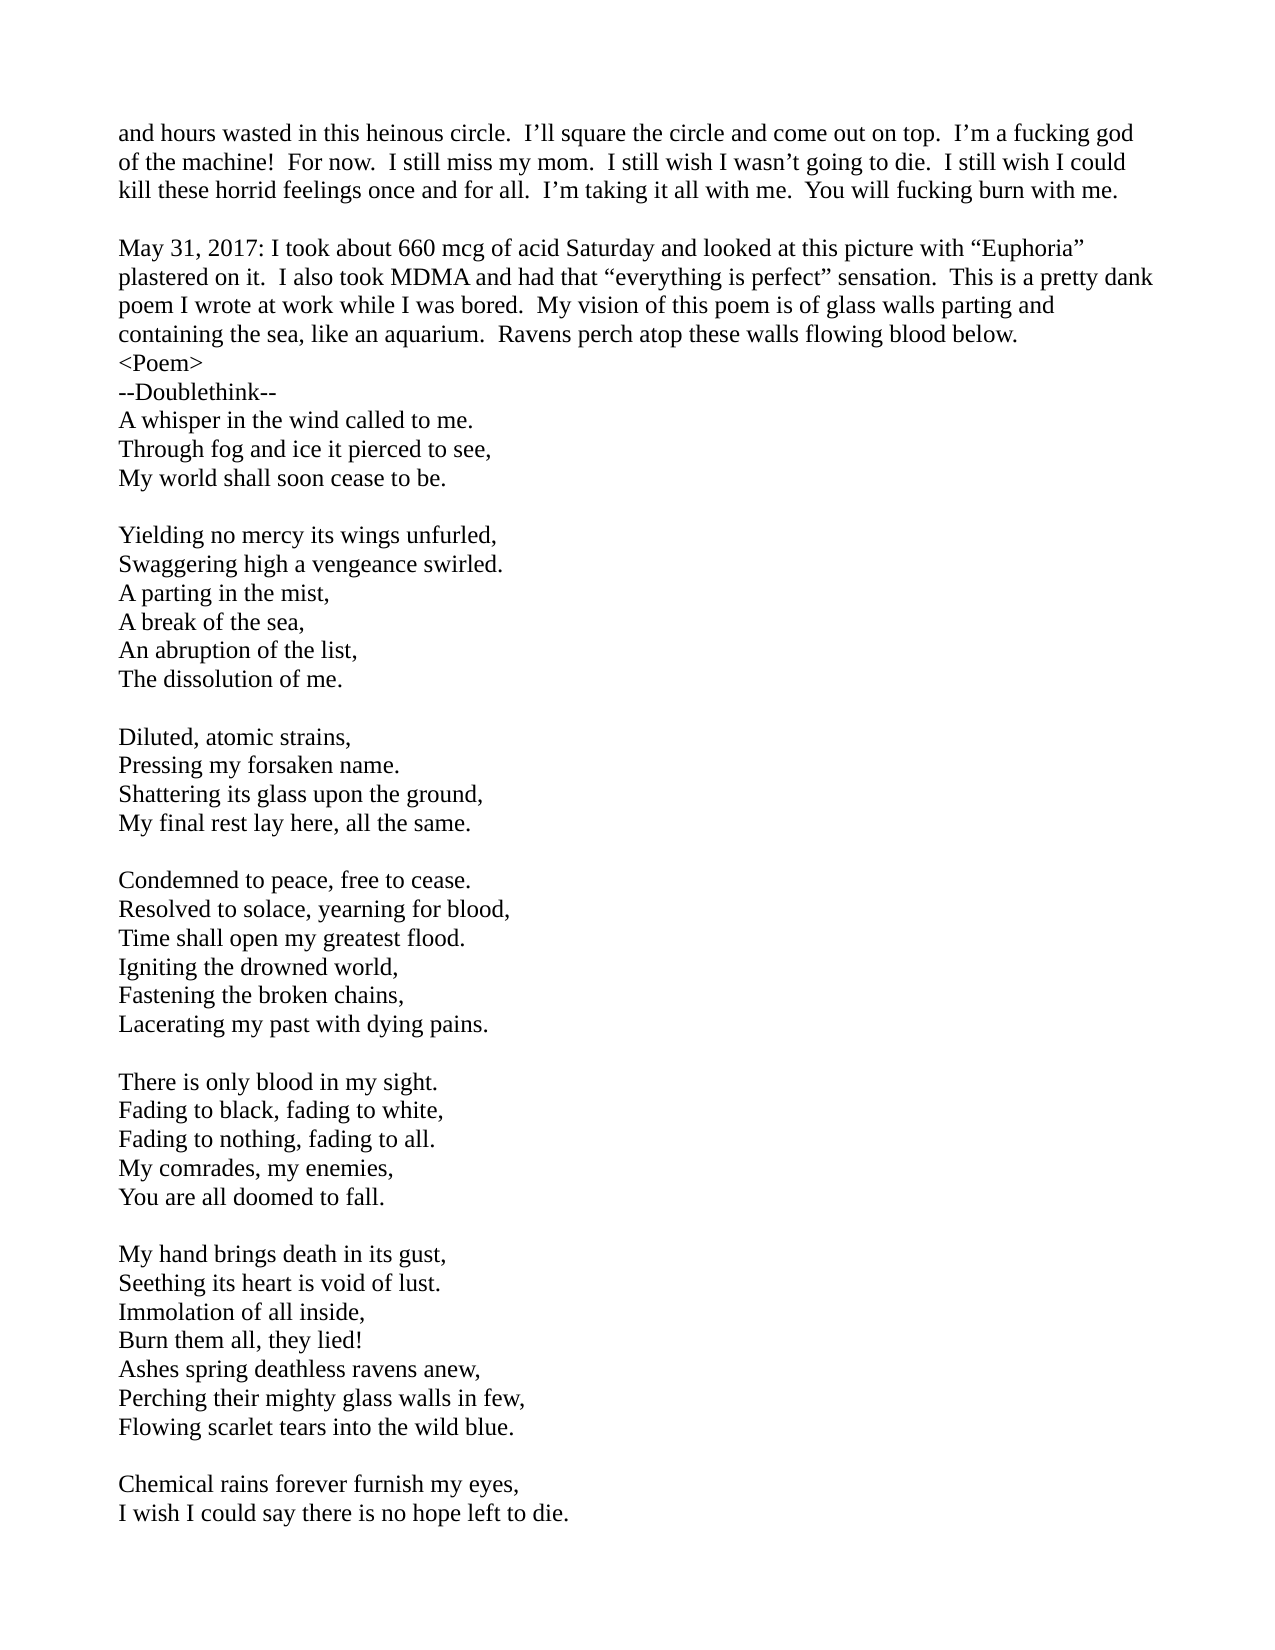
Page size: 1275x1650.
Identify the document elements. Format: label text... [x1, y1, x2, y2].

text I wish I could say there is no hope left to die. [118, 1498, 1157, 1527]
text Immolation of all inside, [118, 1297, 1157, 1326]
text Fading to black, fading to white, [118, 1096, 1157, 1124]
text My world shall soon cease to be. [118, 463, 1157, 492]
text <Poem> [118, 348, 1157, 377]
text Lacerating my past with dying pains. [118, 1009, 1157, 1038]
text Chemical rains forever furnish my eyes, [118, 1469, 1157, 1498]
text Burn them all, they lied! [118, 1326, 1157, 1354]
text Ashes spring deathless ravens anew, [118, 1354, 1157, 1383]
text An abruption of the list, [118, 636, 1157, 664]
text Perching their mighty glass walls in few, [118, 1383, 1157, 1412]
text Yielding no mercy its wings unfurled, [118, 521, 1157, 549]
text Condemned to peace, free to cease. [118, 866, 1157, 894]
text May 31, 2017: I took about 660 mcg of acid Saturday and looked at this picture with “Euphoria” plastered on it. I also took MDMA and had that “everything is perfect” sensation. This is a pretty dank poem I wrote at work while I was bored. My vision of this poem is of glass walls parting and containing the sea, like an aquarium. Ravens perch atop these walls flowing blood below. [118, 233, 1157, 348]
text Swaggering high a vengeance swirled. [118, 549, 1157, 578]
text and hours wasted in this heinous circle. I’ll square the circle and come out on top. I’m a fucking god of the machine! For now. I still miss my mom. I still wish I wasn’t going to die. I still wish I could kill these horrid feelings once and for all. I’m taking it all with me. You will fucking burn with me. [118, 118, 1157, 204]
text Flowing scarlet tears into the wild blue. [118, 1412, 1157, 1441]
text My final rest lay here, all the same. [118, 808, 1157, 837]
text There is only blood in my sight. [118, 1067, 1157, 1096]
text The dissolution of me. [118, 664, 1157, 693]
text Igniting the drowned world, [118, 952, 1157, 981]
text My hand brings death in its gust, [118, 1239, 1157, 1268]
text A break of the sea, [118, 607, 1157, 636]
text Through fog and ice it pierced to see, [118, 434, 1157, 463]
text Time shall open my greatest flood. [118, 923, 1157, 952]
text Resolved to solace, yearning for blood, [118, 894, 1157, 923]
text A parting in the mist, [118, 578, 1157, 607]
text Fading to nothing, fading to all. [118, 1124, 1157, 1153]
text Fastening the broken chains, [118, 981, 1157, 1009]
text Pressing my forsaken name. [118, 751, 1157, 779]
text Diluted, atomic strains, [118, 722, 1157, 751]
text You are all doomed to fall. [118, 1182, 1157, 1211]
text My comrades, my enemies, [118, 1153, 1157, 1182]
text Seething its heart is void of lust. [118, 1268, 1157, 1297]
text A whisper in the wind called to me. [118, 406, 1157, 434]
text --Doublethink-- [118, 377, 1157, 406]
text Shattering its glass upon the ground, [118, 779, 1157, 808]
